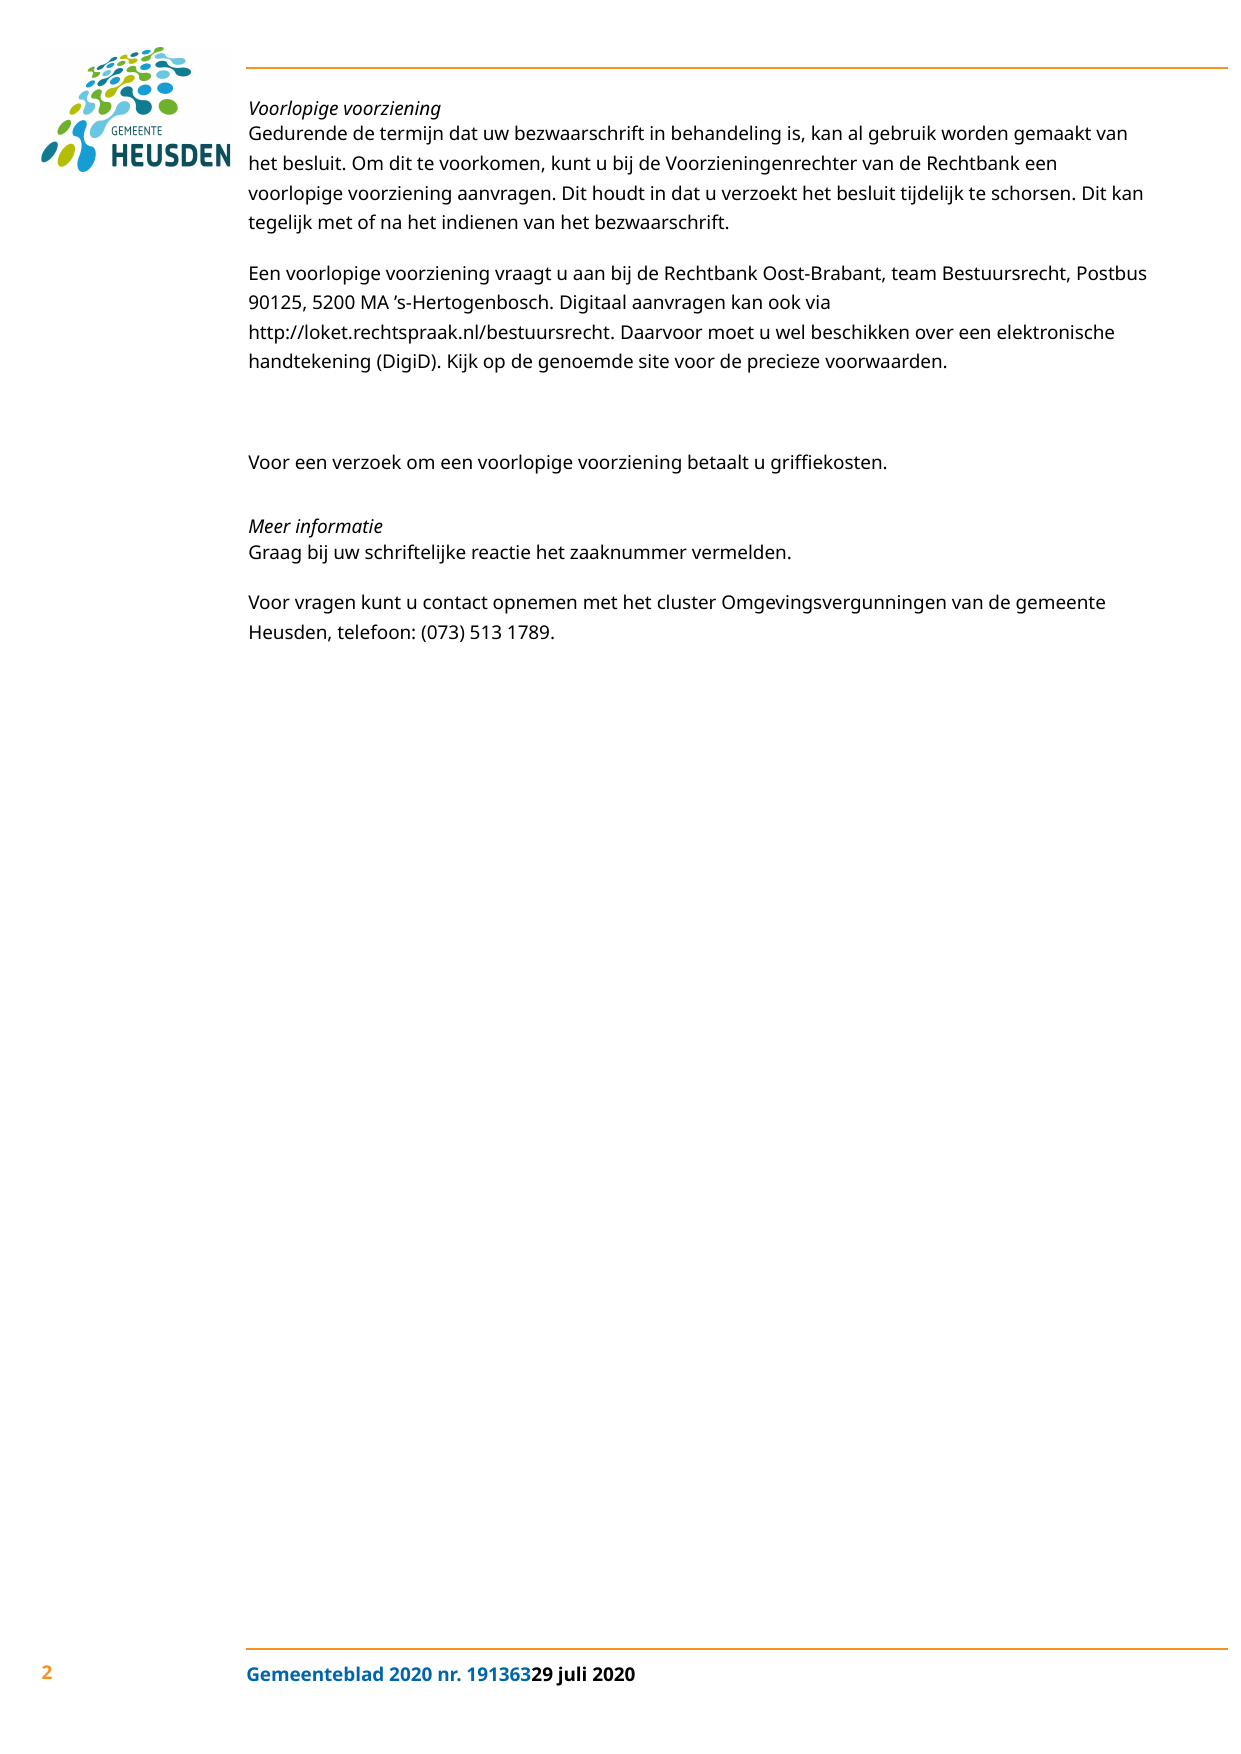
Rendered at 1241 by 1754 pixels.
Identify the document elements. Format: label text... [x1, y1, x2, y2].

text Voorlopige voorziening [248, 95, 1152, 121]
picture [41, 47, 231, 172]
text Meer informatie [248, 513, 1152, 539]
text Graag bij uw schriftelijke reactie het zaaknummer vermelden. [248, 539, 1152, 565]
text Een voorlopige voorziening vraagt u aan bij de Rechtbank Oost-Brabant, team Bestuursrecht, Postbus 90125, 5200 MA ’s-Hertogenbosch. Digitaal aanvragen kan ook via http://loket.rechtspraak.nl/bestuursrecht. Daarvoor moet u wel beschikken over een elektronische handtekening (DigiD). Kijk op de genoemde site voor de precieze voorwaarden. [248, 260, 1152, 374]
text Voor vragen kunt u contact opnemen met het cluster Omgevingsvergunningen van de gemeente Heusden, telefoon: (073) 513 1789. [248, 589, 1152, 645]
text Gedurende de termijn dat uw bezwaarschrift in behandeling is, kan al gebruik worden gemaakt van het besluit. Om dit te voorkomen, kunt u bij de Voorzieningenrechter van de Rechtbank een voorlopige voorziening aanvragen. Dit houdt in dat u verzoekt het besluit tijdelijk te schorsen. Dit kan tegelijk met of na het indienen van het bezwaarschrift. [248, 121, 1152, 235]
text Voor een verzoek om een voorlopige voorziening betaalt u griffiekosten. [248, 449, 1152, 475]
